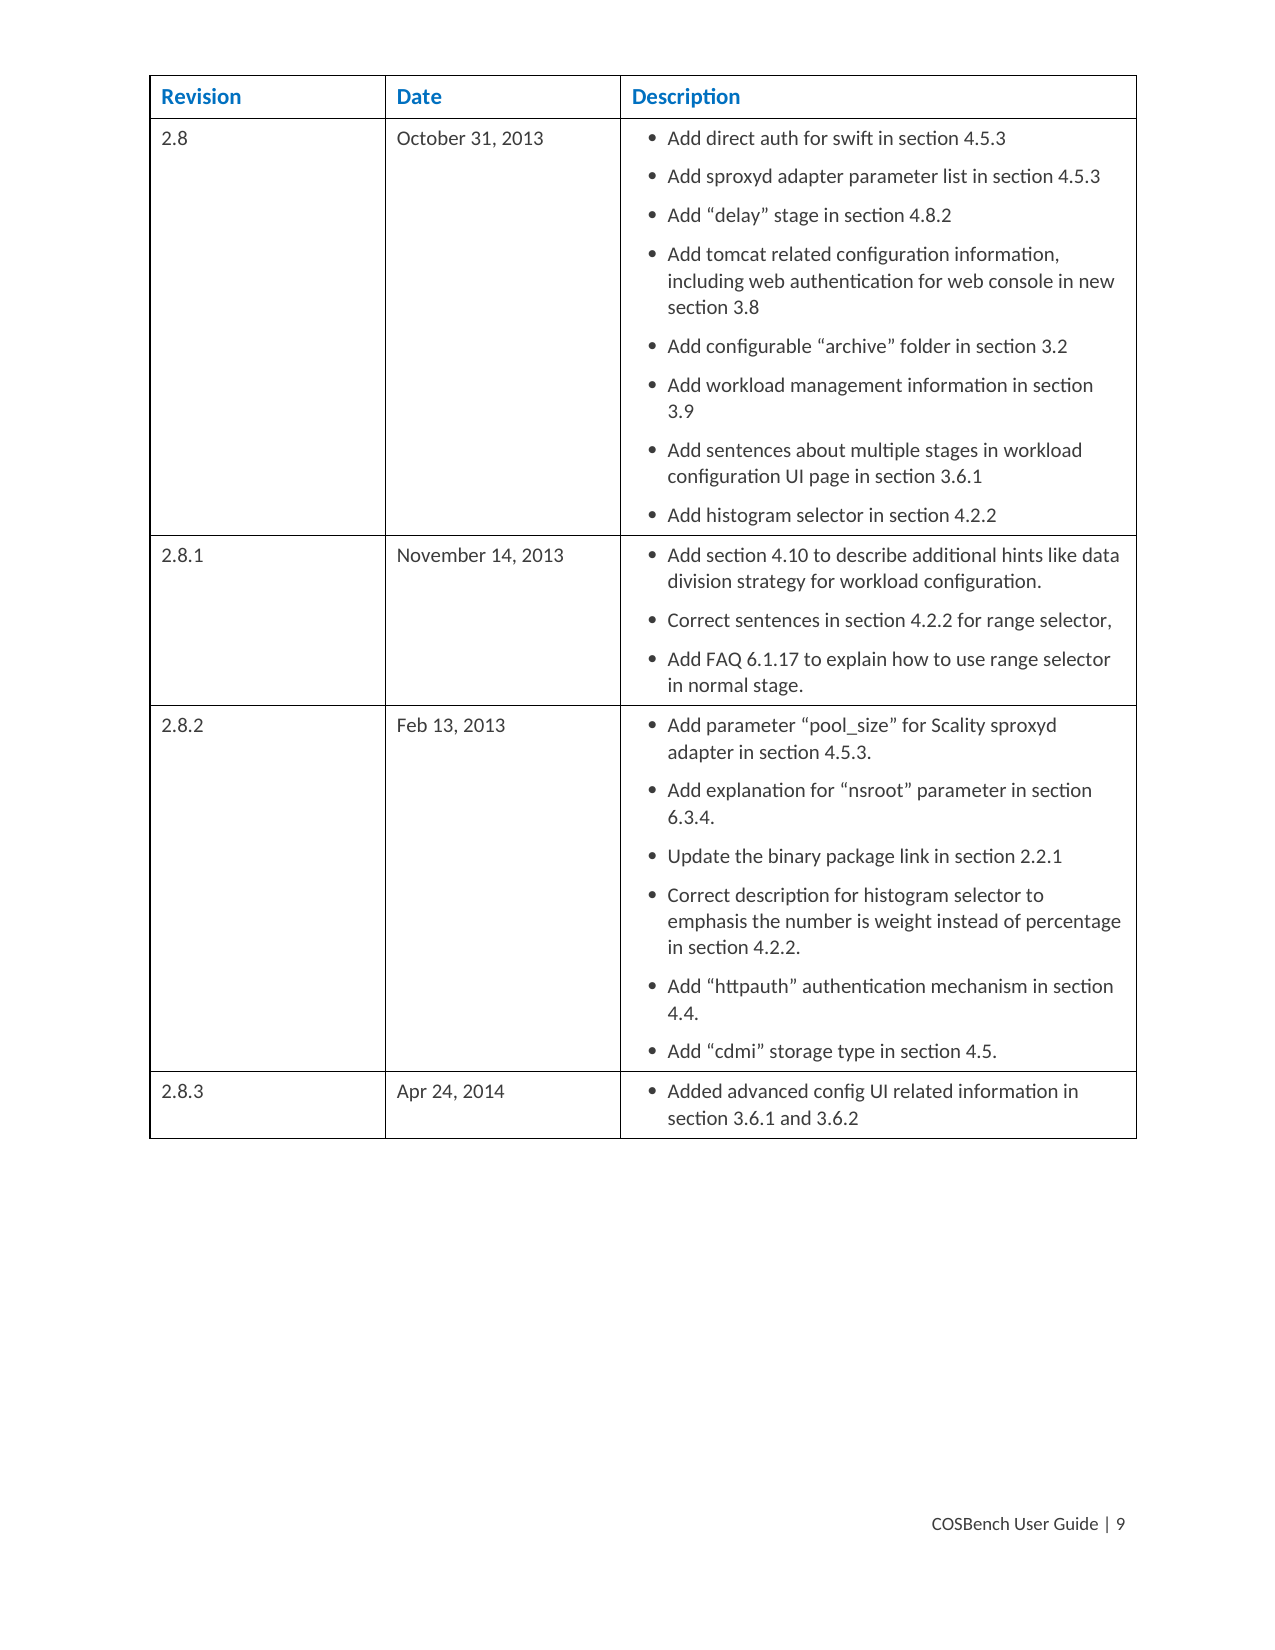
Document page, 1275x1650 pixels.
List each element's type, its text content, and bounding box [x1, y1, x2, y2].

table_cell Apr 24, 2014 [386, 1072, 620, 1137]
table_cell Add section 4.10 to describe additional hints like data division strategy for workload configuration. Correct sentences in section 4.2.2 for range selector, Add FAQ 6.1.17 to explain how to use range selector in normal stage. [621, 536, 1136, 705]
table_cell 2.8.3 [151, 1072, 385, 1137]
table_cell October 31, 2013 [386, 119, 620, 535]
table_header Description [621, 76, 1136, 118]
table_cell November 14, 2013 [386, 536, 620, 705]
table_cell 2.8 [151, 119, 385, 535]
table_cell Feb 13, 2013 [386, 706, 620, 1071]
table_cell Add parameter “pool_size” for Scality sproxyd adapter in section 4.5.3. Add explanation for “nsroot” parameter in section 6.3.4. Update the binary package link in section 2.2.1 Correct description for histogram selector to emphasis the number is weight instead of percentage in section 4.2.2. Add “httpauth” authentication mechanism in section 4.4. Add “cdmi” storage type in section 4.5. [621, 706, 1136, 1071]
table_cell 2.8.2 [151, 706, 385, 1071]
table_header Revision [151, 76, 385, 118]
table_cell 2.8.1 [151, 536, 385, 705]
table_cell Add direct auth for swift in section 4.5.3 Add sproxyd adapter parameter list in section 4.5.3 Add “delay” stage in section 4.8.2 Add tomcat related configuration information, including web authentication for web console in new section 3.8 Add configurable “archive” folder in section 3.2 Add workload management information in section 3.9 Add sentences about multiple stages in workload configuration UI page in section 3.6.1 Add histogram selector in section 4.2.2 [621, 119, 1136, 535]
table_cell Added advanced config UI related information in section 3.6.1 and 3.6.2 [621, 1072, 1136, 1137]
table_header Date [386, 76, 620, 118]
